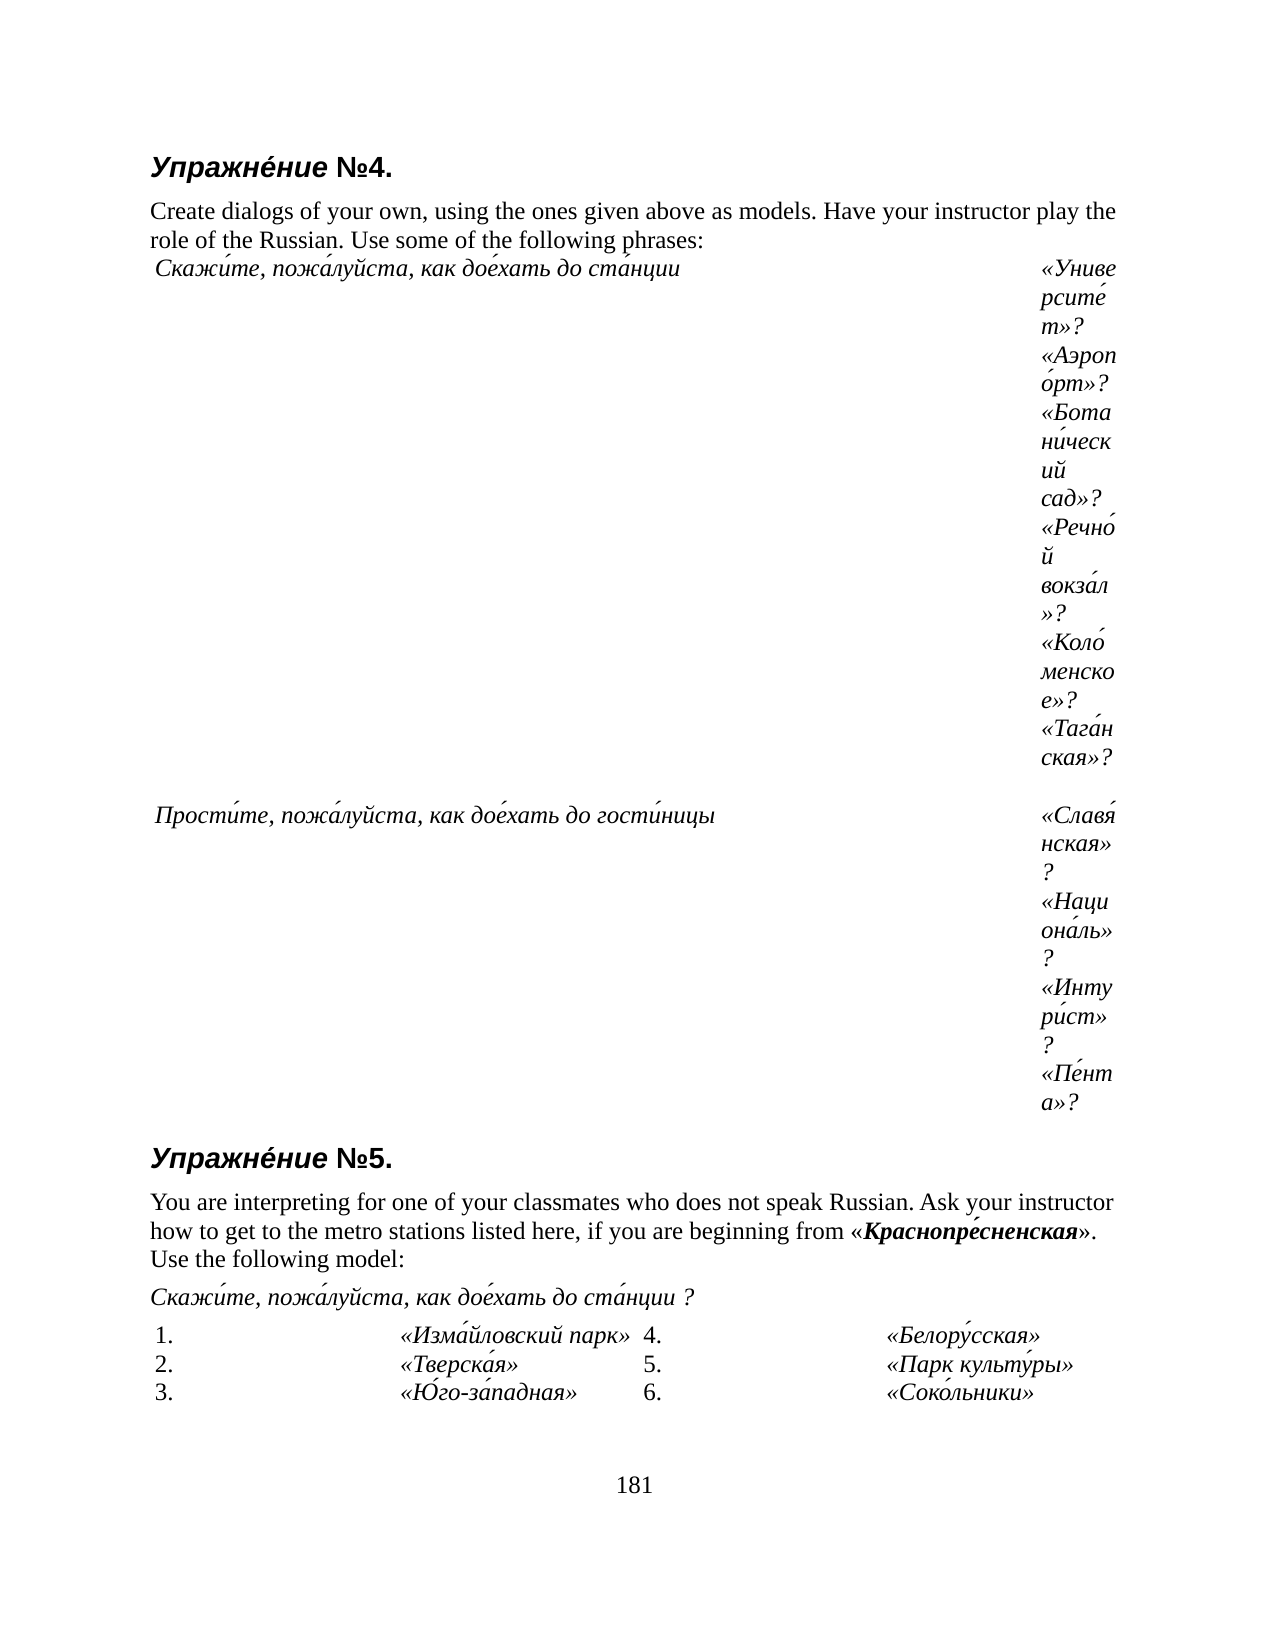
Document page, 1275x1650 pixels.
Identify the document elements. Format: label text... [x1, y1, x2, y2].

subtitle Упражне́ние №4. [150, 150, 1125, 183]
table_header 1. [150, 1320, 396, 1349]
table_cell 3. [150, 1378, 396, 1406]
table_cell «Ю́го-за́падная» [396, 1378, 639, 1406]
table_cell 2. [150, 1349, 396, 1377]
table_cell [1036, 771, 1125, 800]
table_cell «Парк культу́ры» [882, 1349, 1125, 1377]
text Скажи́те, пожа́луйста, как дое́хать до ста́нции ? [150, 1282, 1125, 1311]
text Create dialogs of your own, using the ones given above as models. Have your instructor play the role of the Russian. Use some of the following phrases: [150, 196, 1125, 253]
table_cell «Славя́нская»? «Национа́ль»? «Интури́ст»? «Пе́нта»? [1036, 800, 1125, 1116]
table_cell «Соко́льники» [882, 1378, 1125, 1406]
table_header «Изма́йловский парк» [396, 1320, 639, 1349]
table_cell 5. [639, 1349, 882, 1377]
table_cell «Тверска́я» [396, 1349, 639, 1377]
table_header 4. [639, 1320, 882, 1349]
table_header «Университе́т»? «Аэропо́рт»? «Ботани́ческий сад»? «Речно́й вокза́л»? «Коло́менское»? «Тага́нская»? [1036, 254, 1125, 771]
table_cell Прости́те, пожа́луйста, как дое́хать до гости́ницы [150, 800, 1036, 1116]
table_header «Белору́сская» [882, 1320, 1125, 1349]
subtitle Упражне́ние №5. [150, 1141, 1125, 1174]
text You are interpreting for one of your classmates who does not speak Russian. Ask your instructor how to get to the metro stations listed here, if you are beginning from «Краснопре́сненская». Use the following model: [150, 1187, 1125, 1273]
table_header Скажи́те, пожа́луйста, как дое́хать до ста́нции [150, 254, 1036, 771]
table_cell 6. [639, 1378, 882, 1406]
table_cell [150, 771, 1036, 800]
